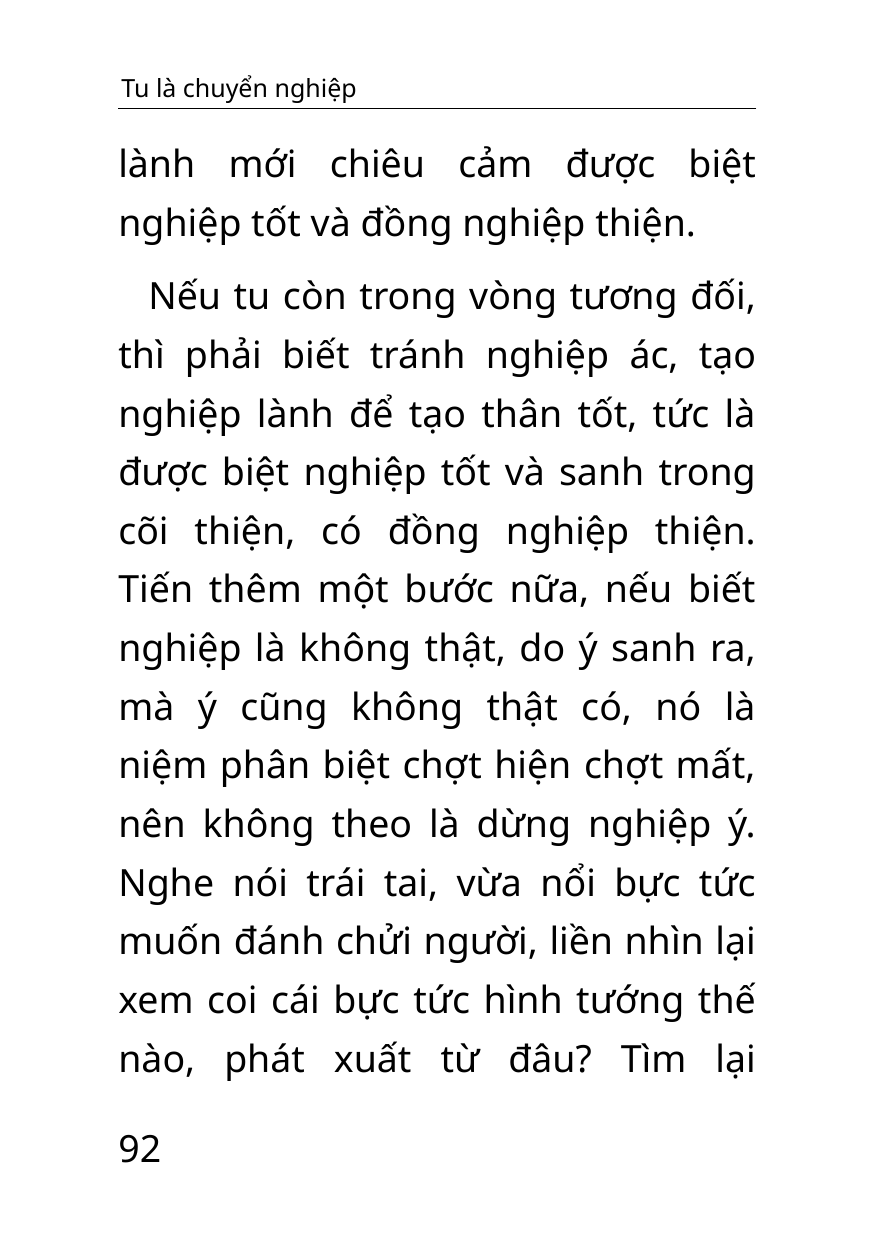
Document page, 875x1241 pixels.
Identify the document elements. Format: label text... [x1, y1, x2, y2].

text Nếu tu còn trong vòng tương đối, thì phải biết tránh nghiệp ác, tạo nghiệp lành để tạo thân tốt, tức là được biệt nghiệp tốt và sanh trong cõi thiện, có đồng nghiệp thiện. Tiến thêm một bước nữa, nếu biết nghiệp là không thật, do ý sanh ra, mà ý cũng không thật có, nó là niệm phân biệt chợt hiện chợt mất, nên không theo là dừng nghiệp ý. Nghe nói trái tai, vừa nổi bực tức muốn đánh chửi người, liền nhìn lại xem coi cái bực tức hình tướng thế nào, phát xuất từ đâu? Tìm lại [118, 269, 756, 1083]
text lành mới chiêu cảm được biệt nghiệp tốt và đồng nghiệp thiện. [118, 138, 756, 247]
